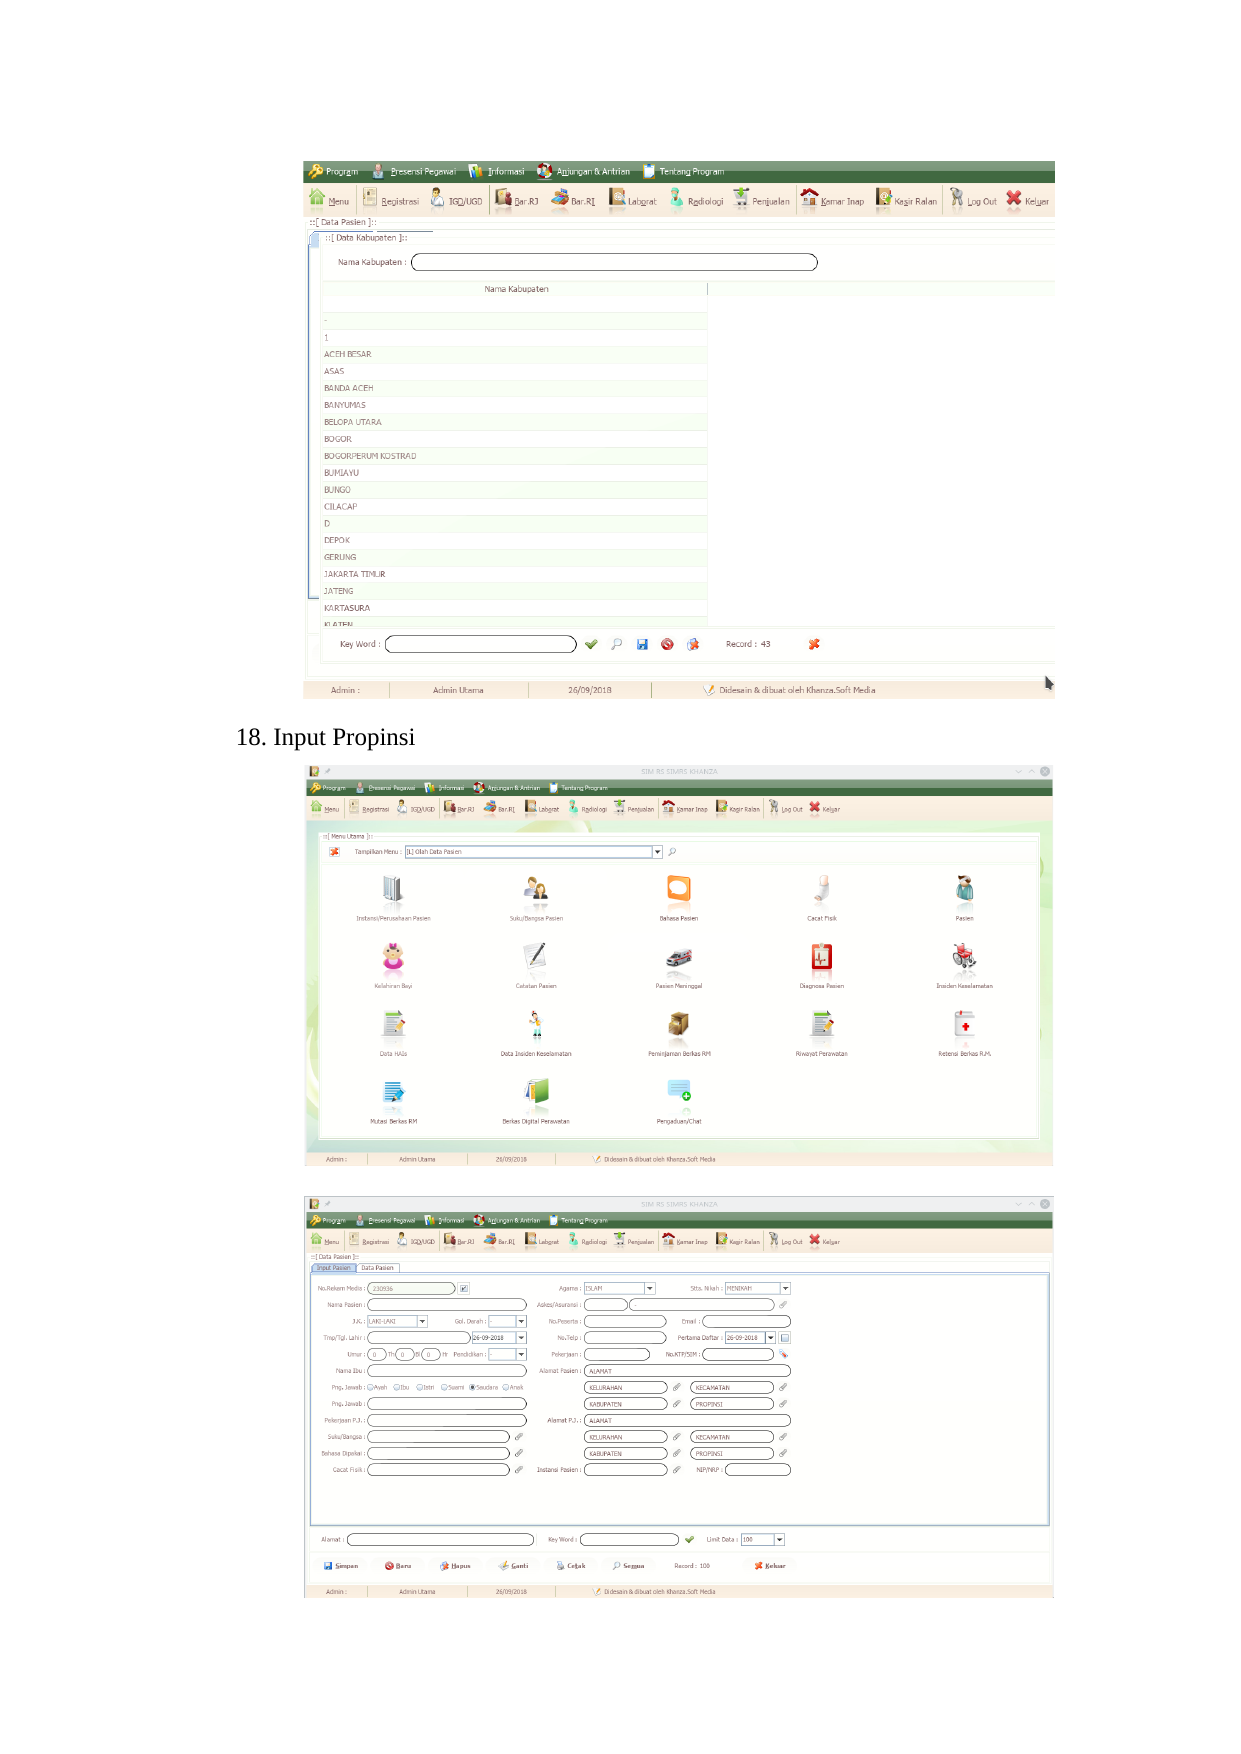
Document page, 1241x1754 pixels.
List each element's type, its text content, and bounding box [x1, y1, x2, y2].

picture [303, 161, 1055, 699]
text 18. Input Propinsi [236, 722, 1122, 751]
picture [304, 1196, 1054, 1598]
picture [304, 765, 1054, 1166]
